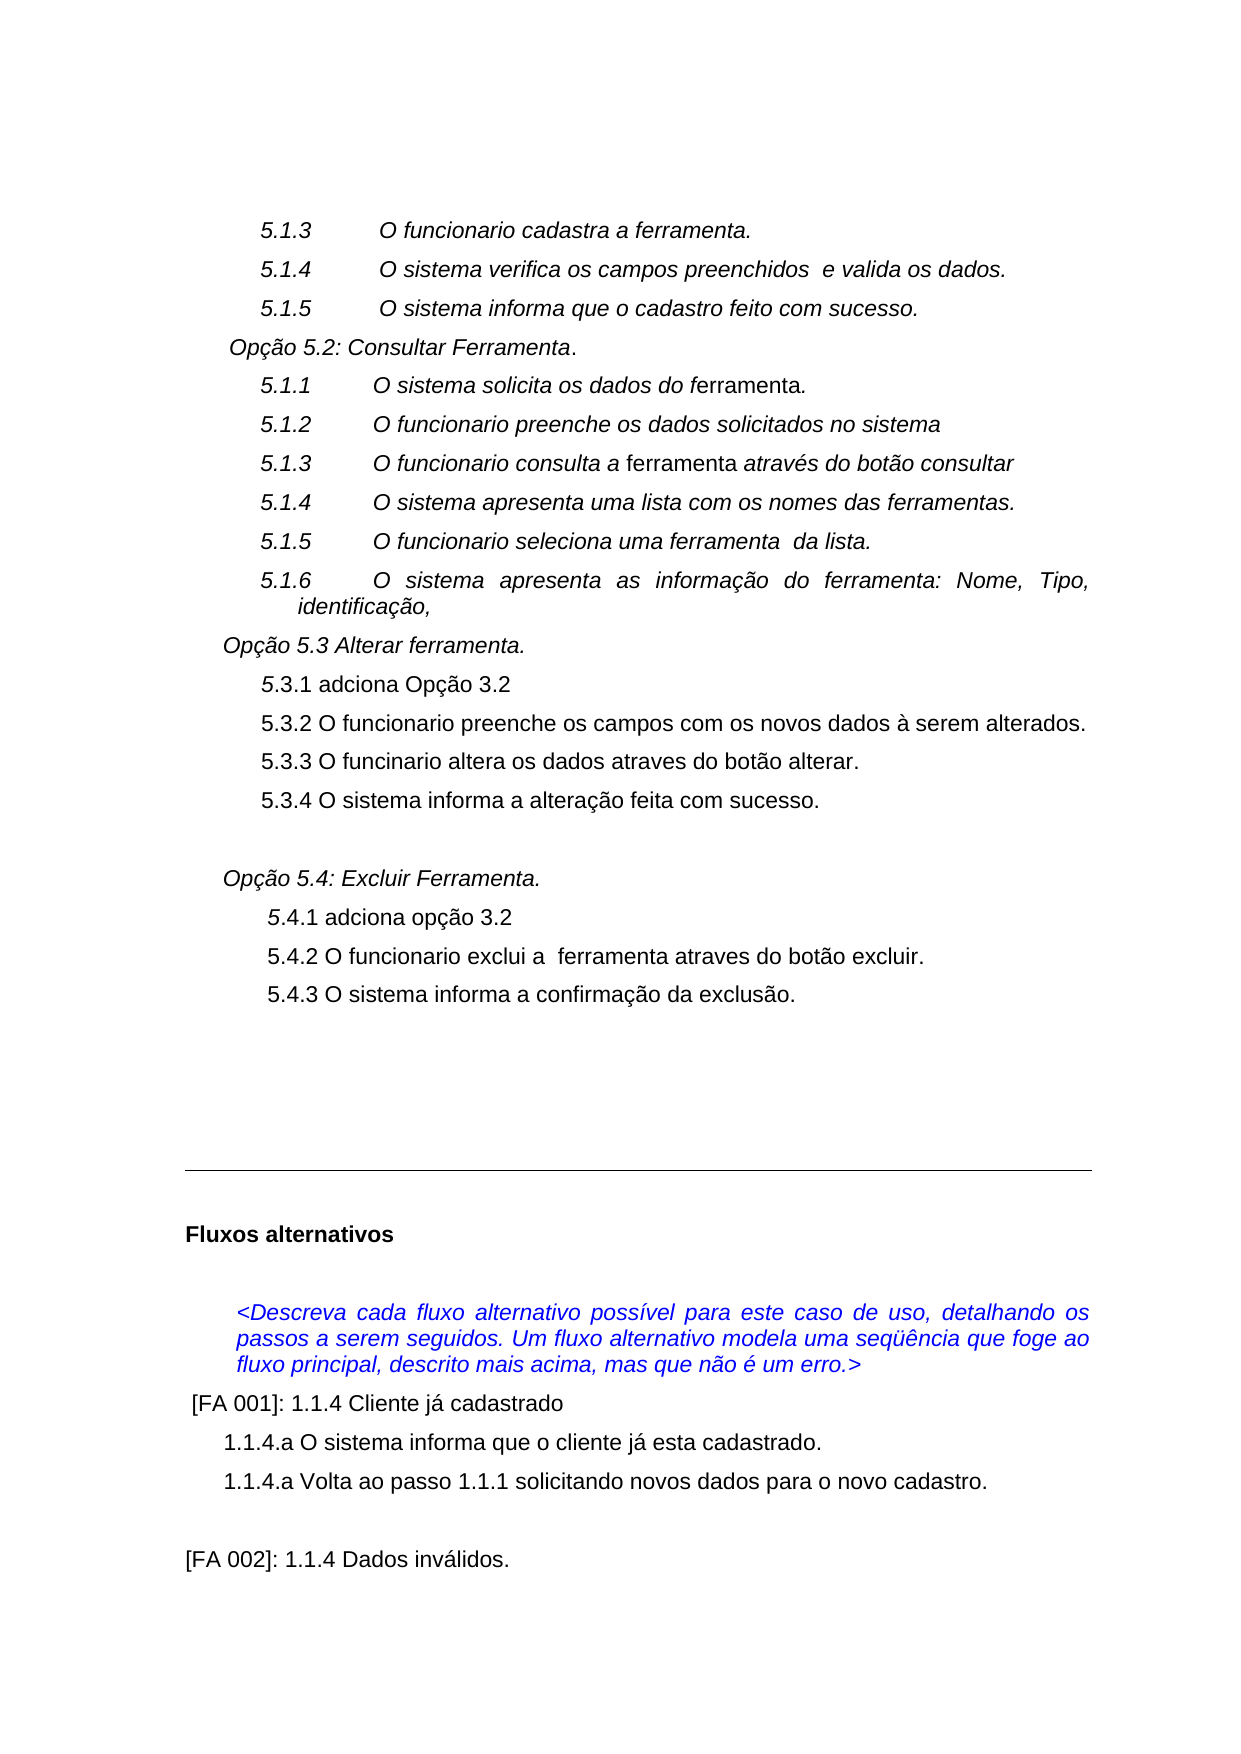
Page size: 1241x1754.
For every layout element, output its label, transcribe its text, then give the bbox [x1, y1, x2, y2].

list O sistema apresenta as informação do ferramenta: Nome, Tipo, identificação, [260, 567, 1092, 619]
list 1.1.4.a O sistema informa que o cliente já esta cadastrado. [148, 1429, 1092, 1456]
list O sistema apresenta uma lista com os nomes das ferramentas. [260, 489, 1092, 515]
list O funcionario consulta a ferramenta através do botão consultar [260, 450, 1092, 476]
list 5.4.3 O sistema informa a confirmação da exclusão. [185, 981, 1092, 1008]
list Opção 5.2: Consultar Ferramenta. [185, 333, 1092, 360]
list Opção 5.4: Excluir Ferramenta. [185, 865, 1092, 891]
text Fluxos alternativos [185, 1221, 1092, 1247]
list O funcionario seleciona uma ferramenta da lista. [260, 528, 1092, 554]
list 1.1.4.a Volta ao passo 1.1.1 solicitando novos dados para o novo cadastro. [148, 1468, 1092, 1494]
list O funcionario cadastra a ferramenta. [260, 217, 1092, 243]
list 5.3.2 O funcionario preenche os campos com os novos dados à serem alterados. [185, 709, 1092, 736]
list 5.4.1 adciona opção 3.2 [185, 904, 1092, 930]
list 5.3.4 O sistema informa a alteração feita com sucesso. [185, 787, 1092, 813]
text <Descreva cada fluxo alternativo possível para este caso de uso, detalhando os passos a serem seguidos. Um fluxo alternativo modela uma seqüência que foge ao fluxo principal, descrito mais acima, mas que não é um erro.> [236, 1299, 1092, 1378]
list 5.4.2 O funcionario exclui a ferramenta atraves do botão excluir. [185, 943, 1092, 969]
list [FA 001]: 1.1.4 Cliente já cadastrado [148, 1390, 1092, 1417]
list O sistema solicita os dados do ferramenta. [260, 372, 1092, 399]
list O sistema informa que o cadastro feito com sucesso. [260, 294, 1092, 321]
list O funcionario preenche os dados solicitados no sistema [260, 411, 1092, 437]
list [FA 002]: 1.1.4 Dados inválidos. [148, 1546, 1092, 1572]
list 5.3.3 O funcinario altera os dados atraves do botão alterar. [185, 748, 1092, 775]
list O sistema verifica os campos preenchidos e valida os dados. [260, 256, 1092, 282]
list Opção 5.3 Alterar ferramenta. [185, 632, 1092, 658]
list 5.3.1 adciona Opção 3.2 [185, 671, 1092, 697]
